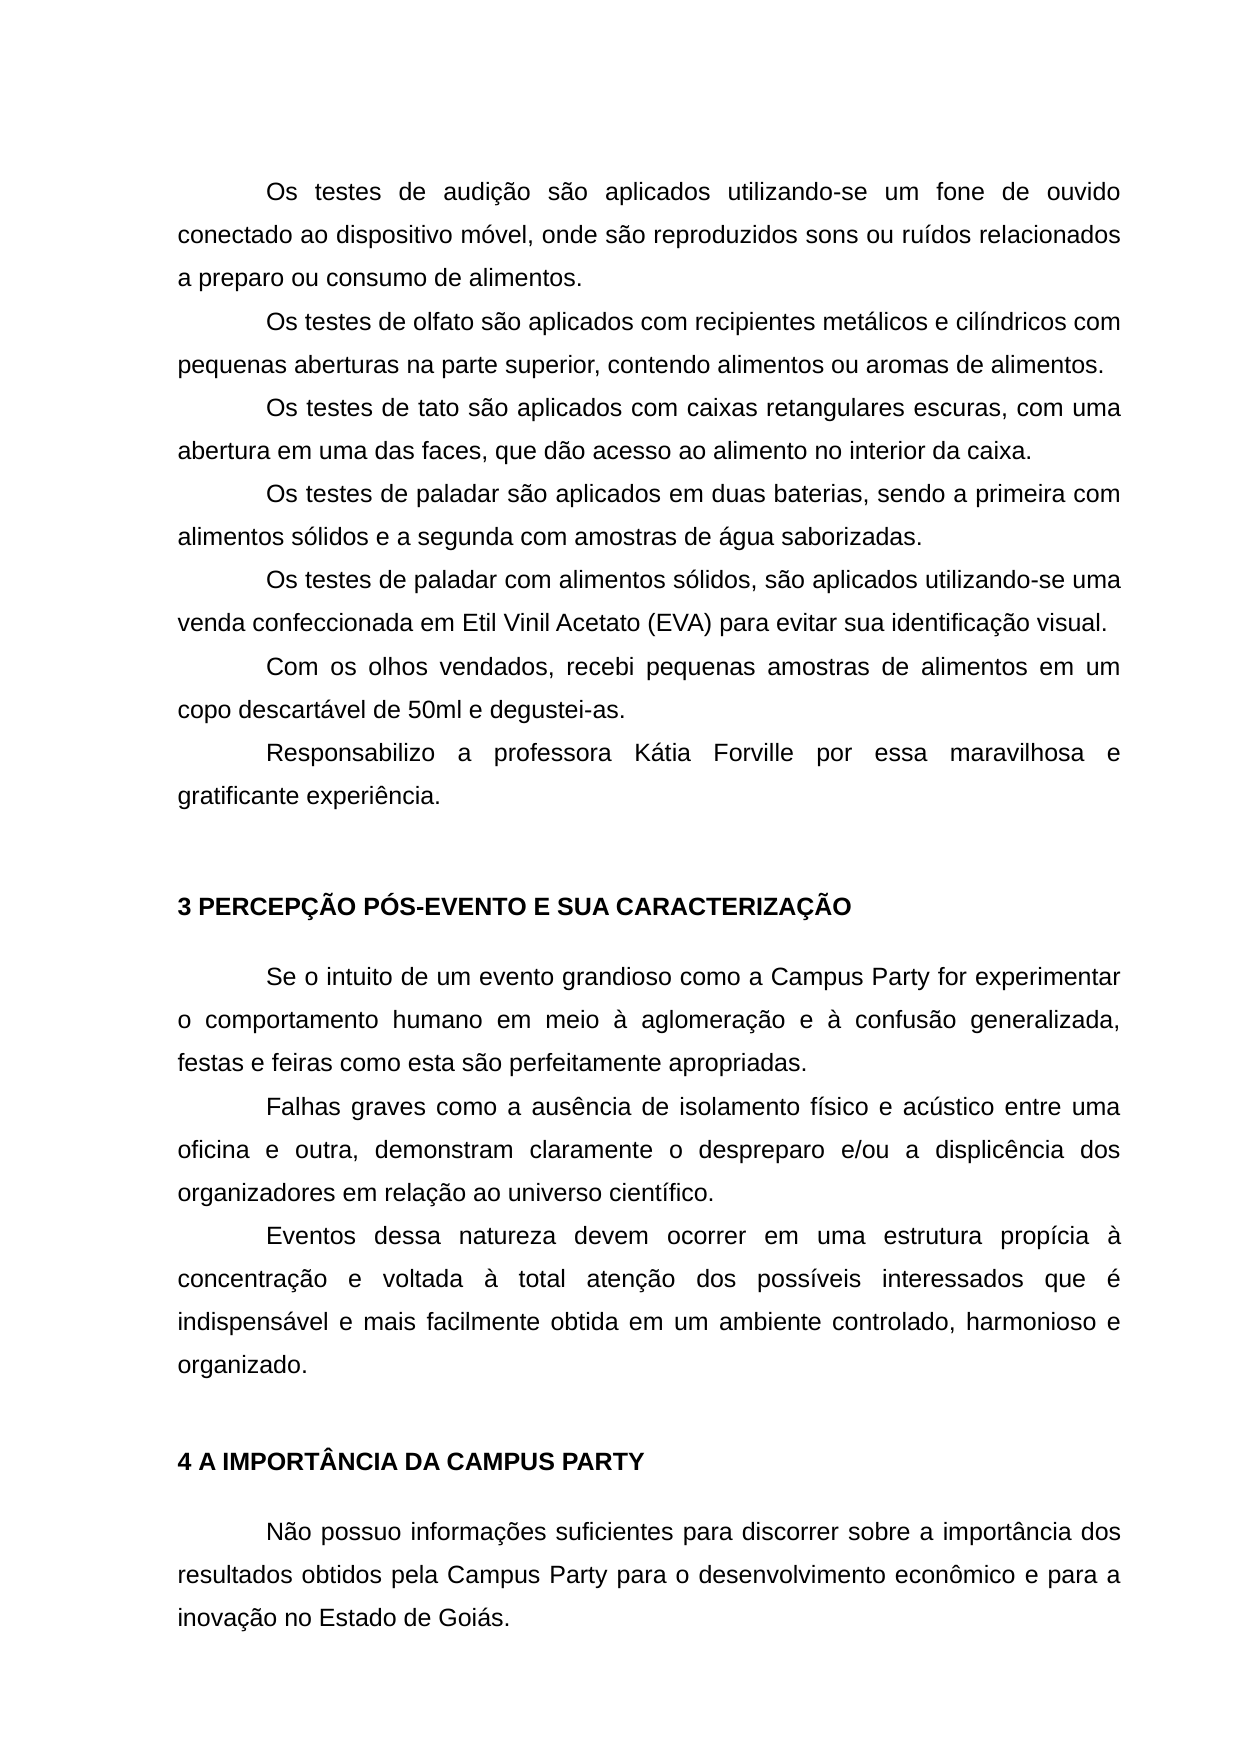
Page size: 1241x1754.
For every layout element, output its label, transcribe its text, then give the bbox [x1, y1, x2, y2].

text Responsabilizo a professora Kátia Forville por essa maravilhosa e gratificante experiência. [177, 738, 1122, 810]
text Com os olhos vendados, recebi pequenas amostras de alimentos em um copo descartável de 50ml e degustei-as. [177, 652, 1122, 723]
text Os testes de audição são aplicados utilizando-se um fone de ouvido conectado ao dispositivo móvel, onde são reproduzidos sons ou ruídos relacionados a preparo ou consumo de alimentos. [177, 177, 1122, 292]
text Os testes de paladar são aplicados em duas baterias, sendo a primeira com alimentos sólidos e a segunda com amostras de água saborizadas. [177, 479, 1122, 551]
text Os testes de paladar com alimentos sólidos, são aplicados utilizando-se uma venda confeccionada em Etil Vinil Acetato (EVA) para evitar sua identificação visual. [177, 565, 1122, 637]
text Eventos dessa natureza devem ocorrer em uma estrutura propícia à concentração e voltada à total atenção dos possíveis interessados que é indispensável e mais facilmente obtida em um ambiente controlado, harmonioso e organizado. [177, 1221, 1122, 1379]
text Os testes de tato são aplicados com caixas retangulares escuras, com uma abertura em uma das faces, que dão acesso ao alimento no interior da caixa. [177, 393, 1122, 465]
text Falhas graves como a ausência de isolamento físico e acústico entre uma oficina e outra, demonstram claramente o despreparo e/ou a displicência dos organizadores em relação ao universo científico. [177, 1092, 1122, 1207]
text Os testes de olfato são aplicados com recipientes metálicos e cilíndricos com pequenas aberturas na parte superior, contendo alimentos ou aromas de alimentos. [177, 307, 1122, 378]
subtitle A IMPORTÂNCIA DA CAMPUS PARTY [177, 1447, 1122, 1476]
text Não possuo informações suficientes para discorrer sobre a importância dos resultados obtidos pela Campus Party para o desenvolvimento econômico e para a inovação no Estado de Goiás. [177, 1517, 1122, 1632]
subtitle PERCEPÇÃO PÓS-EVENTO E SUA CARACTERIZAÇÃO [177, 892, 1122, 921]
text Se o intuito de um evento grandioso como a Campus Party for experimentar o comportamento humano em meio à aglomeração e à confusão generalizada, festas e feiras como esta são perfeitamente apropriadas. [177, 962, 1122, 1077]
